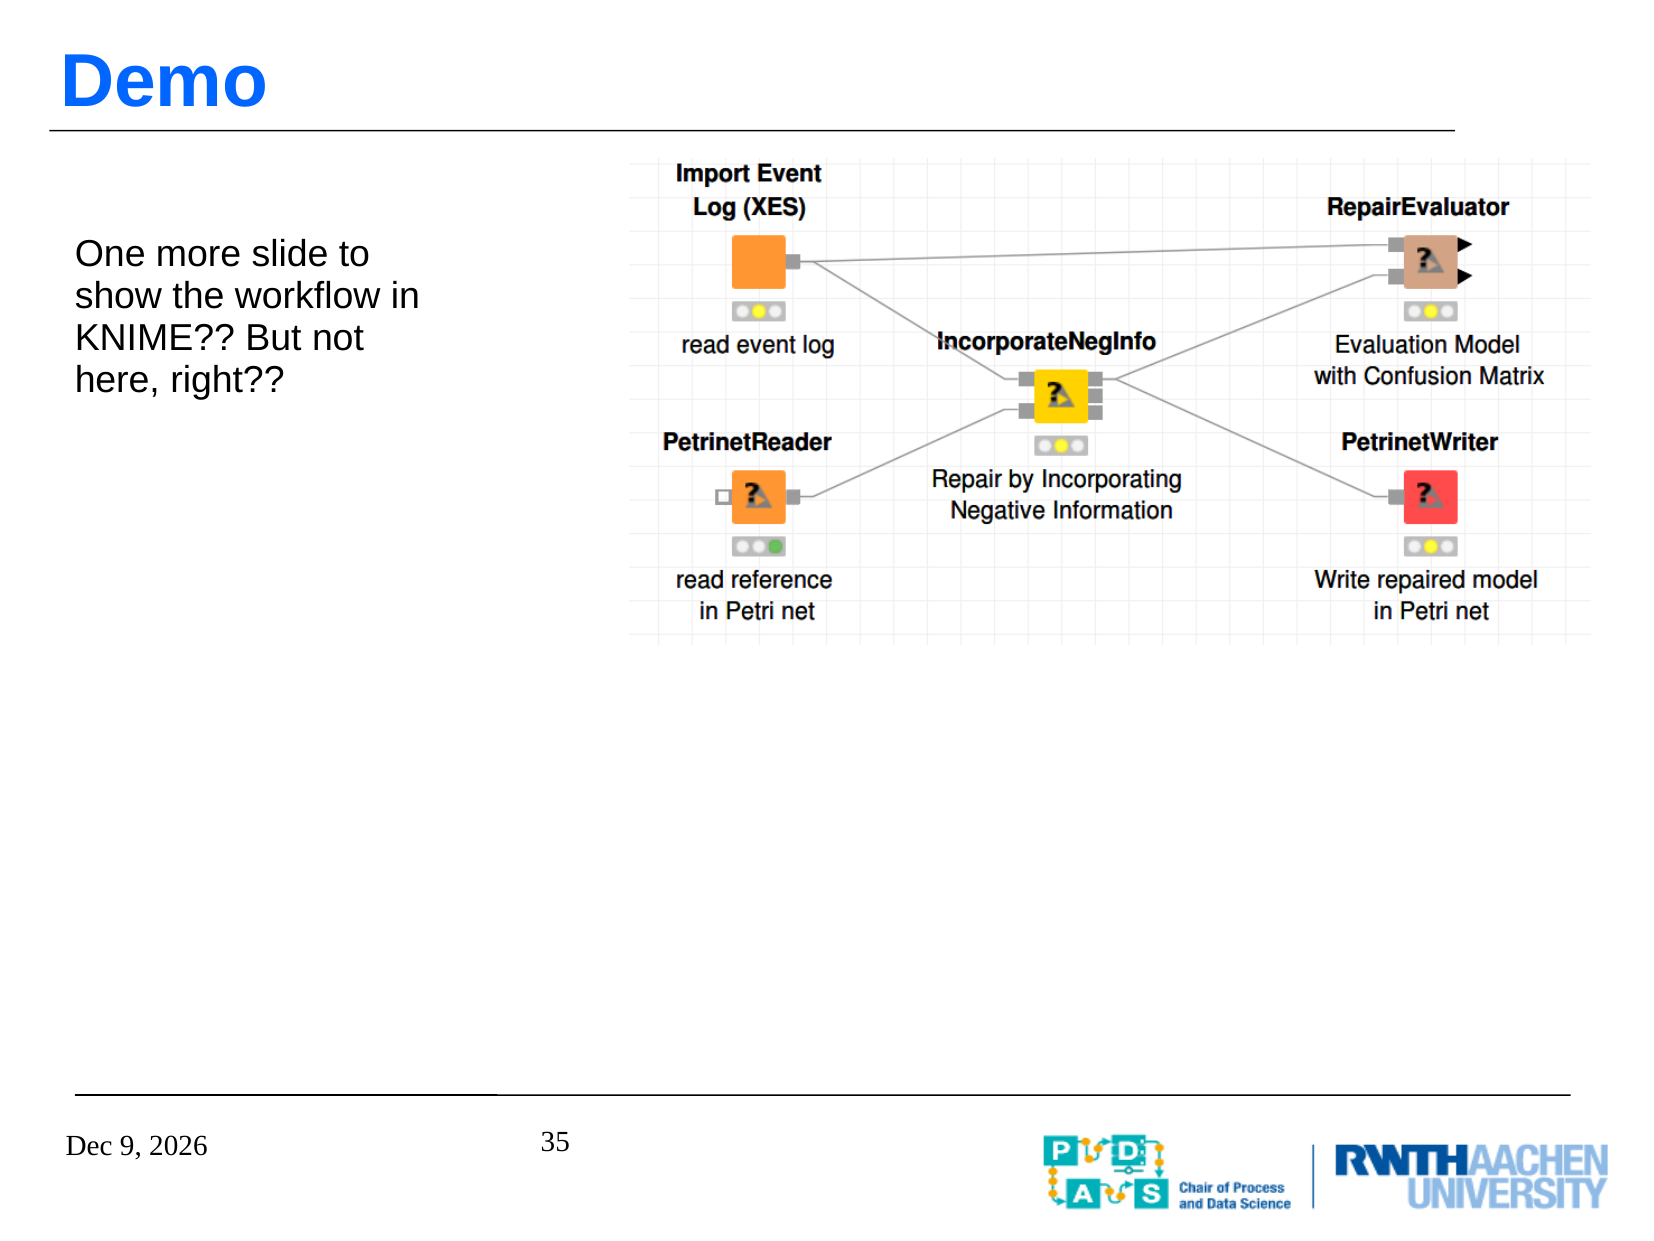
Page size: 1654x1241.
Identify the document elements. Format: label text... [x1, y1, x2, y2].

picture [1005, 1090, 1647, 1241]
title Demo [60, 30, 1549, 131]
picture [629, 158, 1591, 646]
text_box One more slide to show the workflow in KNIME?? But not here, right?? [60, 225, 451, 408]
